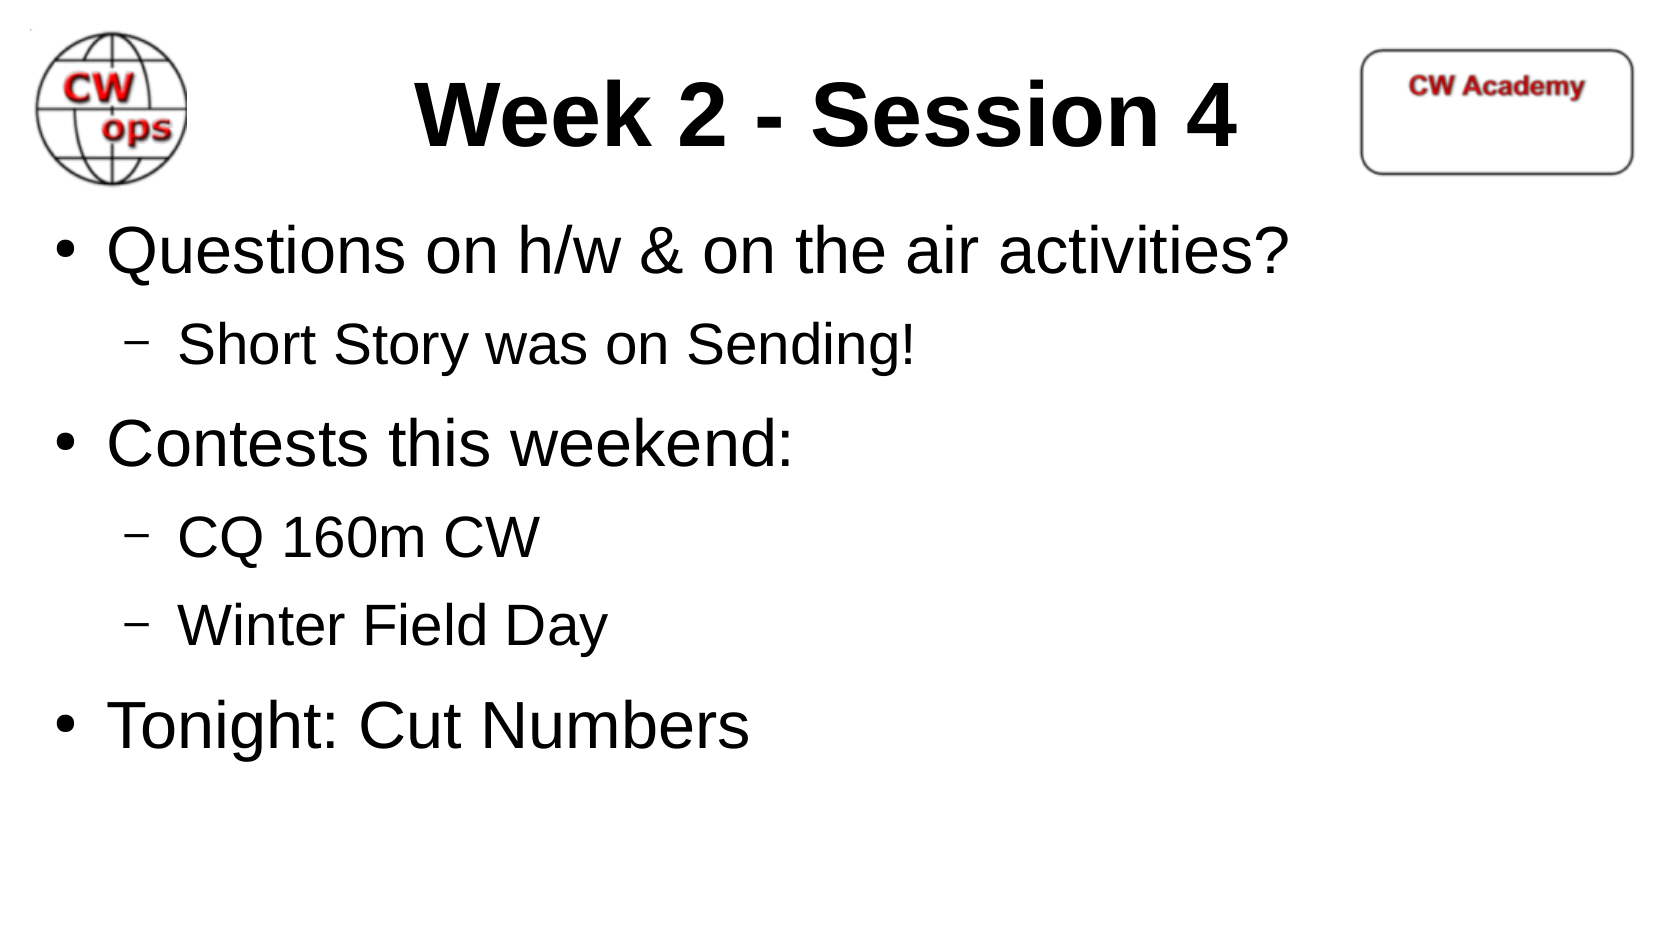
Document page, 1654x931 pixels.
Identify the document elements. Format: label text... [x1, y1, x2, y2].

picture [1571, 37, 1640, 186]
title Week 2 - Session 4 [82, 37, 1571, 193]
picture [30, 29, 187, 194]
list Questions on h/w & on the air activities? Short Story was on Sending! Contests this weekend: CQ 160m CW Winter Field Day Tonight: Cut Numbers [35, 213, 1641, 931]
